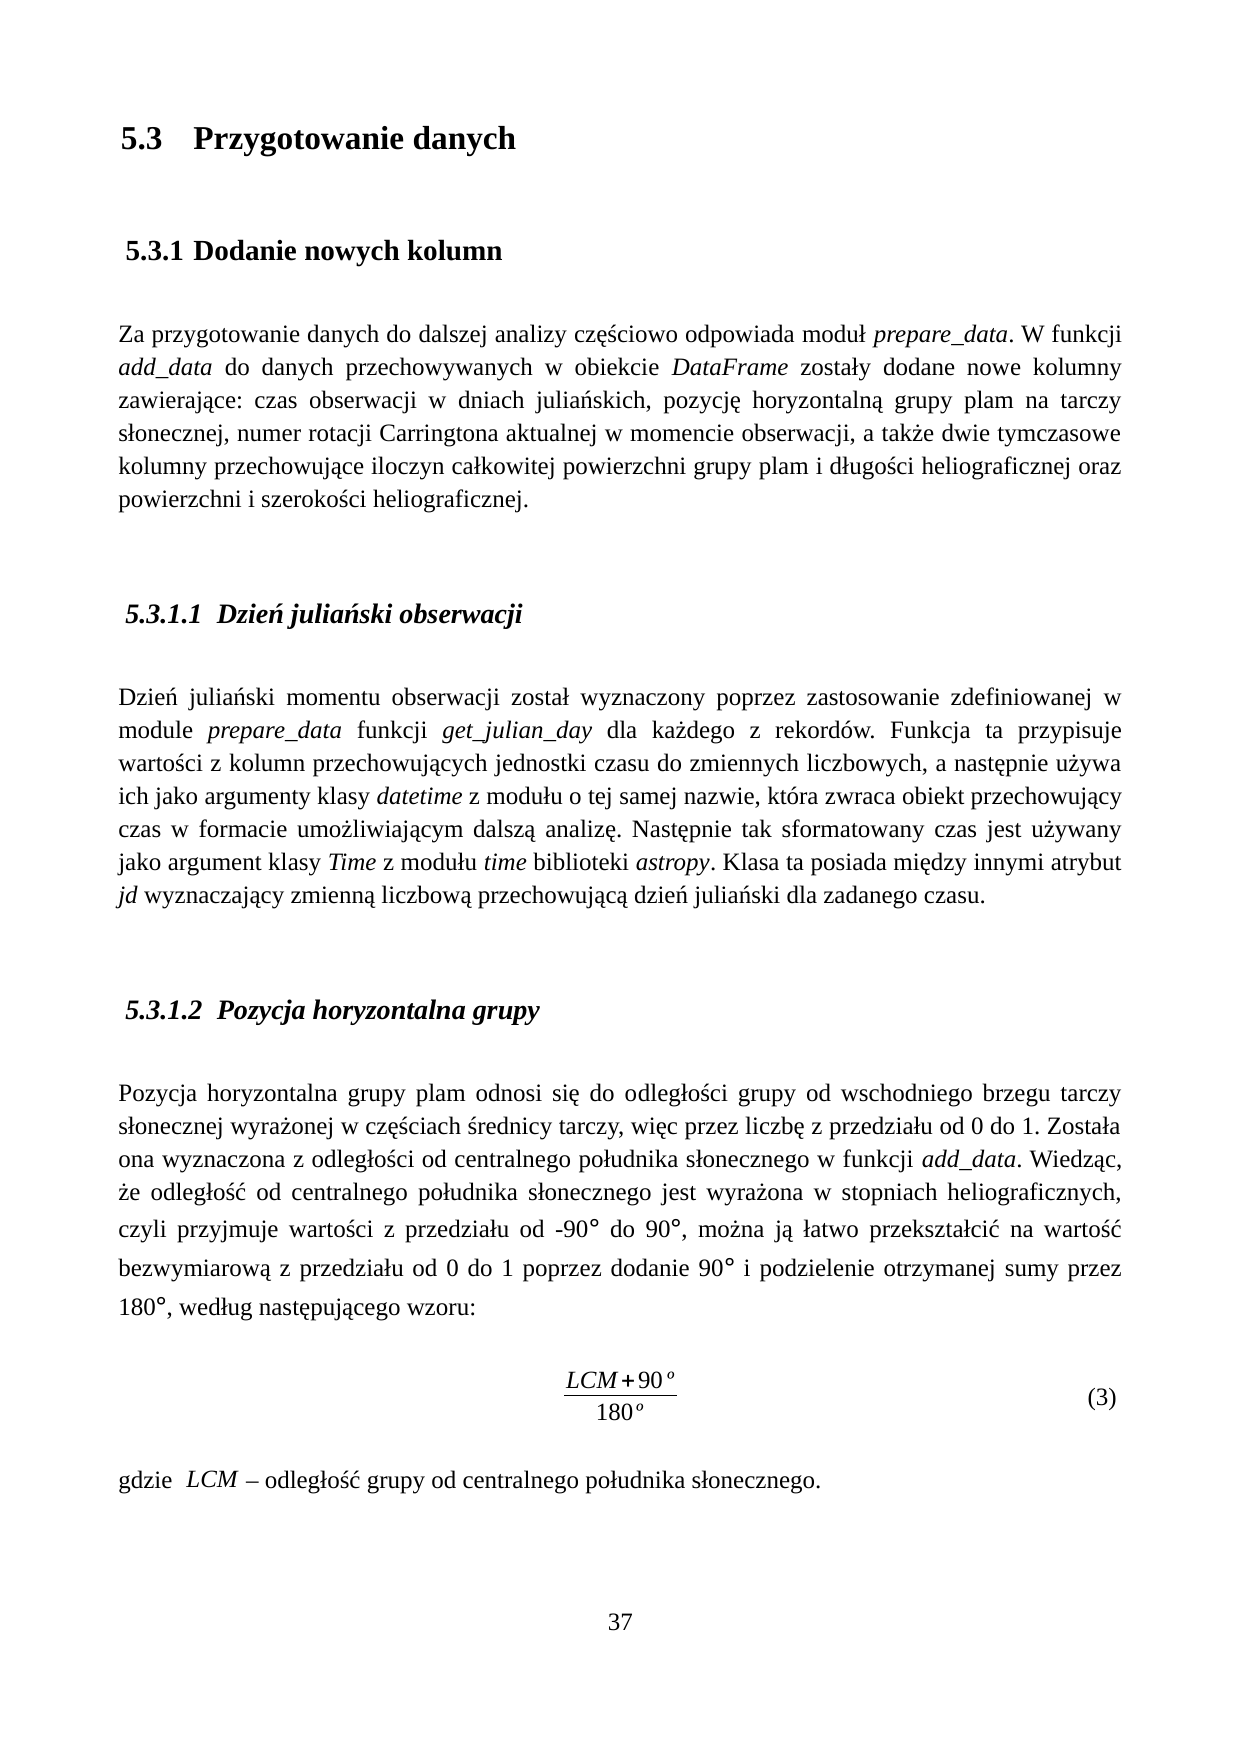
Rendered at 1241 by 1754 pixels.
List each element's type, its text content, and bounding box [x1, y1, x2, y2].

subtitle Dodanie nowych kolumn [118, 233, 1122, 267]
table_header [118, 1361, 236, 1432]
subtitle Przygotowanie danych [112, 118, 1122, 156]
table_header [236, 1361, 1004, 1432]
text Dzień juliański momentu obserwacji został wyznaczony poprzez zastosowanie zdefiniowanej w module prepare_data funkcji get_julian_day dla każdego z rekordów. Funkcja ta przypisuje wartości z kolumn przechowujących jednostki czasu do zmiennych liczbowych, a następnie używa ich jako argumenty klasy datetime z modułu o tej samej nazwie, która zwraca obiekt przechowujący czas w formacie umożliwiającym dalszą analizę. Następnie tak sformatowany czas jest używany jako argument klasy Time z modułu time biblioteki astropy. Klasa ta posiada między innymi atrybut jd wyznaczający zmienną liczbową przechowującą dzień juliański dla zadanego czasu. [118, 682, 1122, 909]
text Za przygotowanie danych do dalszej analizy częściowo odpowiada moduł prepare_data. W funkcji add_data do danych przechowywanych w obiekcie DataFrame zostały dodane nowe kolumny zawierające: czas obserwacji w dniach juliańskich, pozycję horyzontalną grupy plam na tarczy słonecznej, numer rotacji Carringtona aktualnej w momencie obserwacji, a także dwie tymczasowe kolumny przechowujące iloczyn całkowitej powierzchni grupy plam i długości heliograficznej oraz powierzchni i szerokości heliograficznej. [118, 319, 1122, 513]
text Pozycja horyzontalna grupy plam odnosi się do odległości grupy od wschodniego brzegu tarczy słonecznej wyrażonej w częściach średnicy tarczy, więc przez liczbę z przedziału od 0 do 1. Została ona wyznaczona z odległości od centralnego południka słonecznego w funkcji add_data. Wiedząc, że odległość od centralnego południka słonecznego jest wyrażona w stopniach heliograficznych, czyli przyjmuje wartości z przedziału od -90° do 90°, można ją łatwo przekształcić na wartość bezwymiarową z przedziału od 0 do 1 poprzez dodanie 90° i podzielenie otrzymanej sumy przez 180°, według następującego wzoru: [118, 1078, 1122, 1323]
table_header (3) [1004, 1361, 1122, 1432]
subtitle Pozycja horyzontalna grupy [118, 993, 1122, 1026]
text gdzie – odległość grupy od centralnego południka słonecznego. [118, 1465, 1122, 1493]
subtitle Dzień juliański obserwacji [118, 597, 1122, 630]
